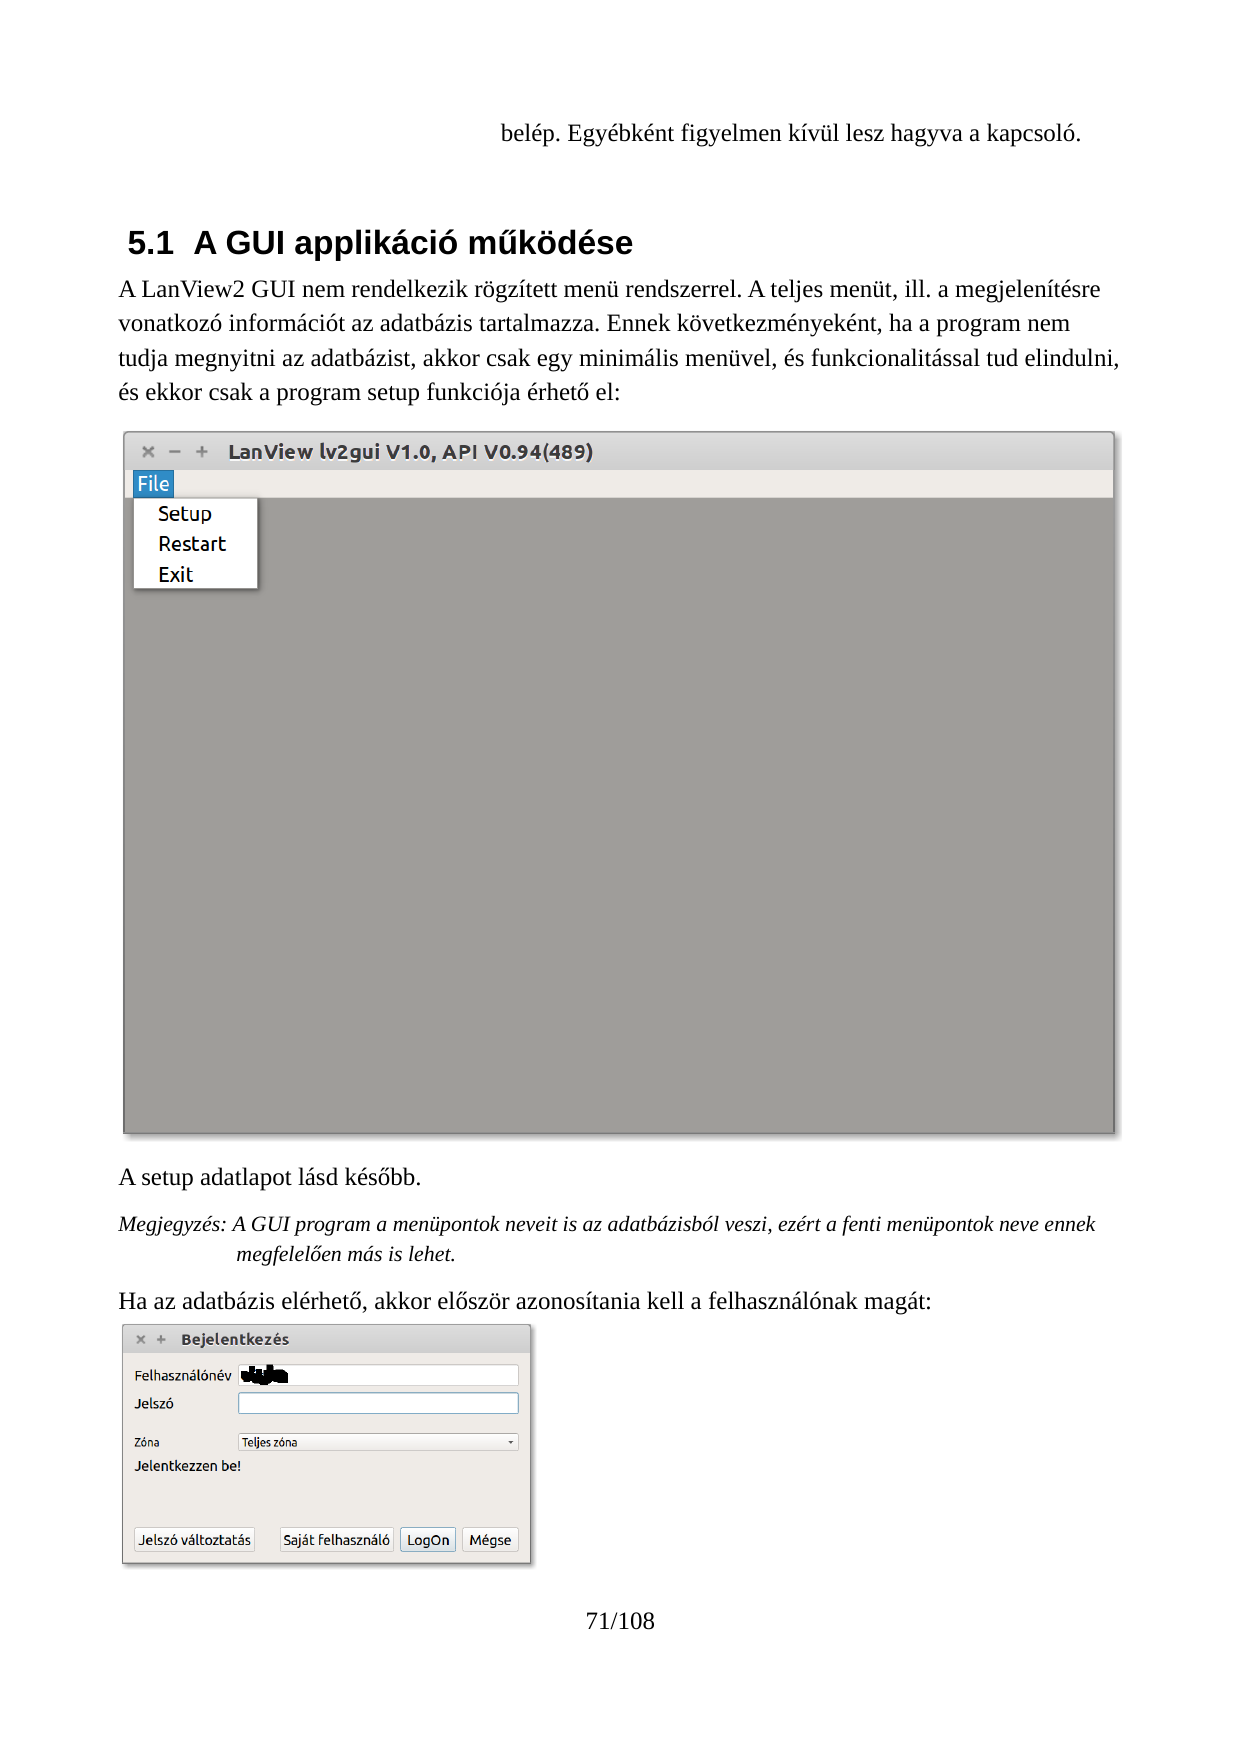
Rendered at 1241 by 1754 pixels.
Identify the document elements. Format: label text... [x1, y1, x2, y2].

picture [118, 426, 1123, 1142]
text A LanView2 GUI nem rendelkezik rögzített menü rendszerrel. A teljes menüt, ill. a megjelenítésre vonatkozó információt az adatbázis tartalmazza. Ennek következményeként, ha a program nem tudja megnyitni az adatbázist, akkor csak egy minimális menüvel, és funkcionalitással tud elindulni, és ekkor csak a program setup funkciója érhető el: [118, 274, 1122, 406]
subtitle A GUI applikáció működése [118, 222, 1122, 261]
picture [118, 1320, 537, 1570]
text A setup adatlapot lásd később. [118, 1162, 1122, 1191]
list belép. Egyébként figyelmen kívül lesz hagyva a kapcsoló. [179, 118, 1122, 147]
text Megjegyzés: A GUI program a menüpontok neveit is az adatbázisból veszi, ezért a fenti menüpontok neve ennek megfelelően más is lehet. [118, 1211, 1122, 1267]
text Ha az adatbázis elérhető, akkor először azonosítania kell a felhasználónak magát: [118, 1286, 1122, 1321]
